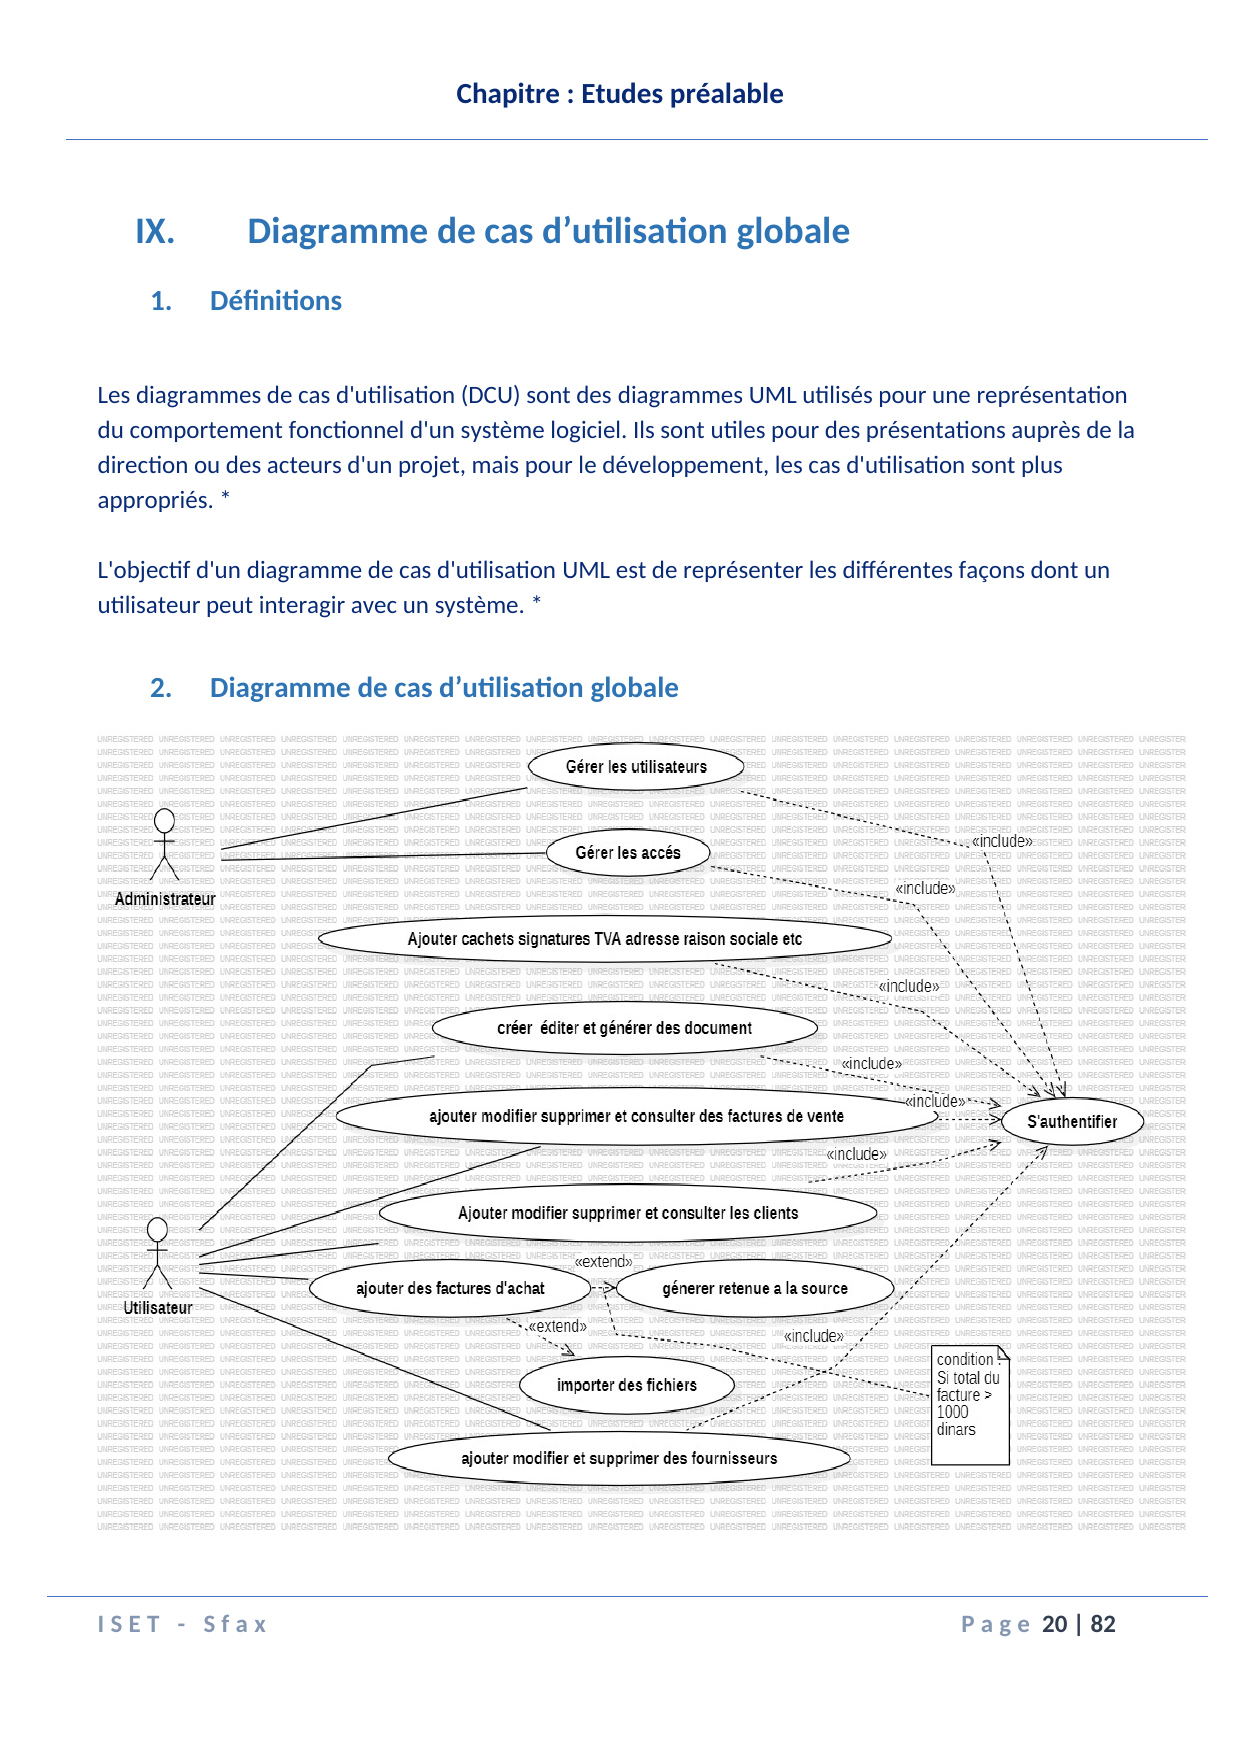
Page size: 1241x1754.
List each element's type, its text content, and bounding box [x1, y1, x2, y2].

subtitle Diagramme de cas d’utilisation globale [135, 207, 1143, 253]
subtitle Diagramme de cas d’utilisation globale [172, 669, 1143, 705]
text L'objectif d'un diagramme de cas d'utilisation UML est de représenter les différentes façons dont un utilisateur peut interagir avec un système. * [97, 554, 1143, 620]
text Les diagrammes de cas d'utilisation (DCU) sont des diagrammes UML utilisés pour une représentation du comportement fonctionnel d'un système logiciel. Ils sont utiles pour des présentations auprès de la direction ou des acteurs d'un projet, mais pour le développement, les cas d'utilisation sont plus appropriés. * [97, 379, 1143, 515]
subtitle Définitions [172, 282, 1143, 318]
